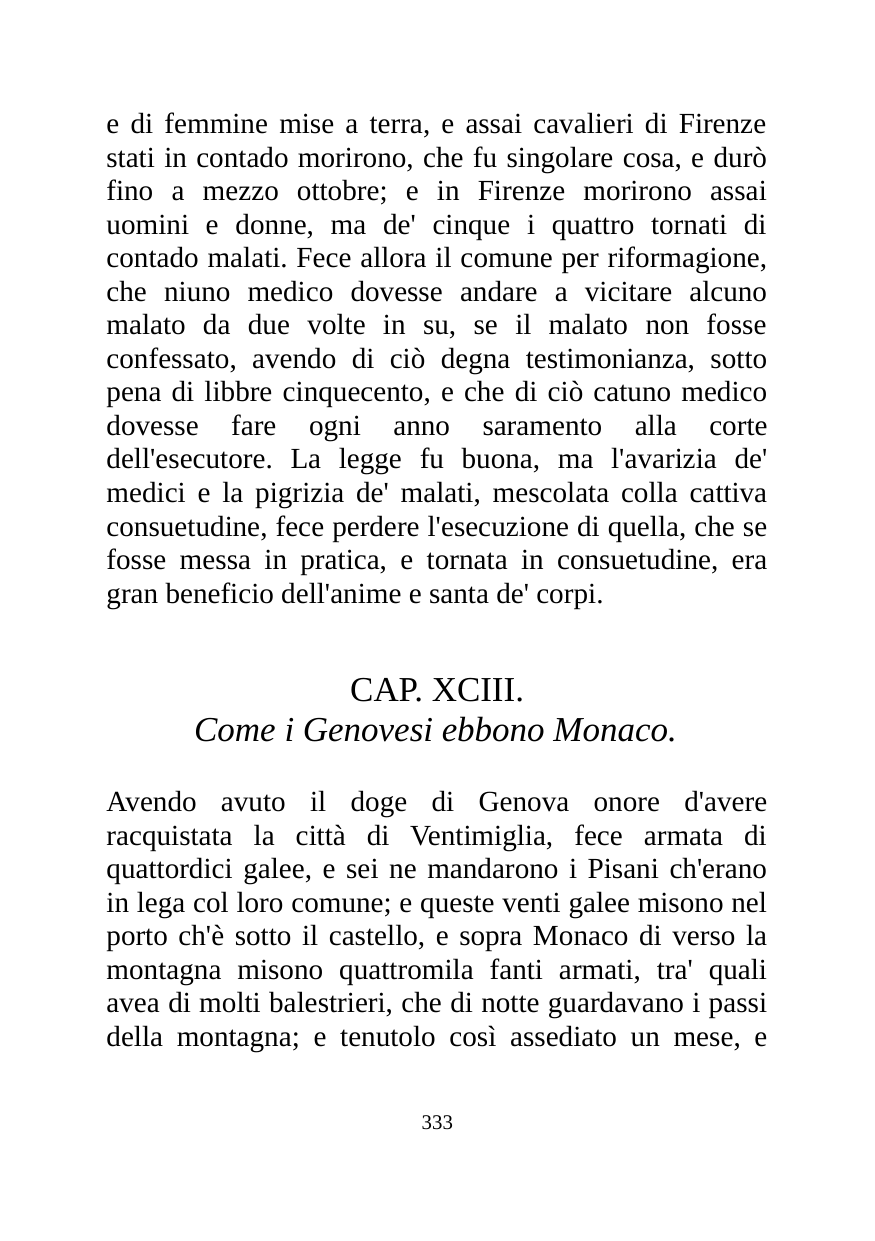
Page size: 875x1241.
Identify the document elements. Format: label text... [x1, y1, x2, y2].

text Avendo avuto il doge di Genova onore d'avere racquistata la città di Ventimiglia, fece armata di quattordici galee, e sei ne mandarono i Pisani ch'erano in lega col loro comune; e queste venti galee misono nel porto ch'è sotto il castello, e sopra Monaco di verso la montagna misono quattromila fanti armati, tra' quali avea di molti balestrieri, che di notte guardavano i passi della montagna; e tenutolo così assediato un mese, e [106, 784, 768, 1053]
subtitle CAP. XCIII. Come i Genovesi ebbono Monaco. [106, 668, 768, 749]
text e di femmine mise a terra, e assai cavalieri di Firenze stati in contado morirono, che fu singolare cosa, e durò fino a mezzo ottobre; e in Firenze morirono assai uomini e donne, ma de' cinque i quattro tornati di contado malati. Fece allora il comune per riformagione, che niuno medico dovesse andare a vicitare alcuno malato da due volte in su, se il malato non fosse confessato, avendo di ciò degna testimonianza, sotto pena di libbre cinquecento, e che di ciò catuno medico dovesse fare ogni anno saramento alla corte dell'esecutore. La legge fu buona, ma l'avarizia de' medici e la pigrizia de' malati, mescolata colla cattiva consuetudine, fece perdere l'esecuzione di quella, che se fosse messa in pratica, e tornata in consuetudine, era gran beneficio dell'anime e santa de' corpi. [106, 106, 768, 609]
